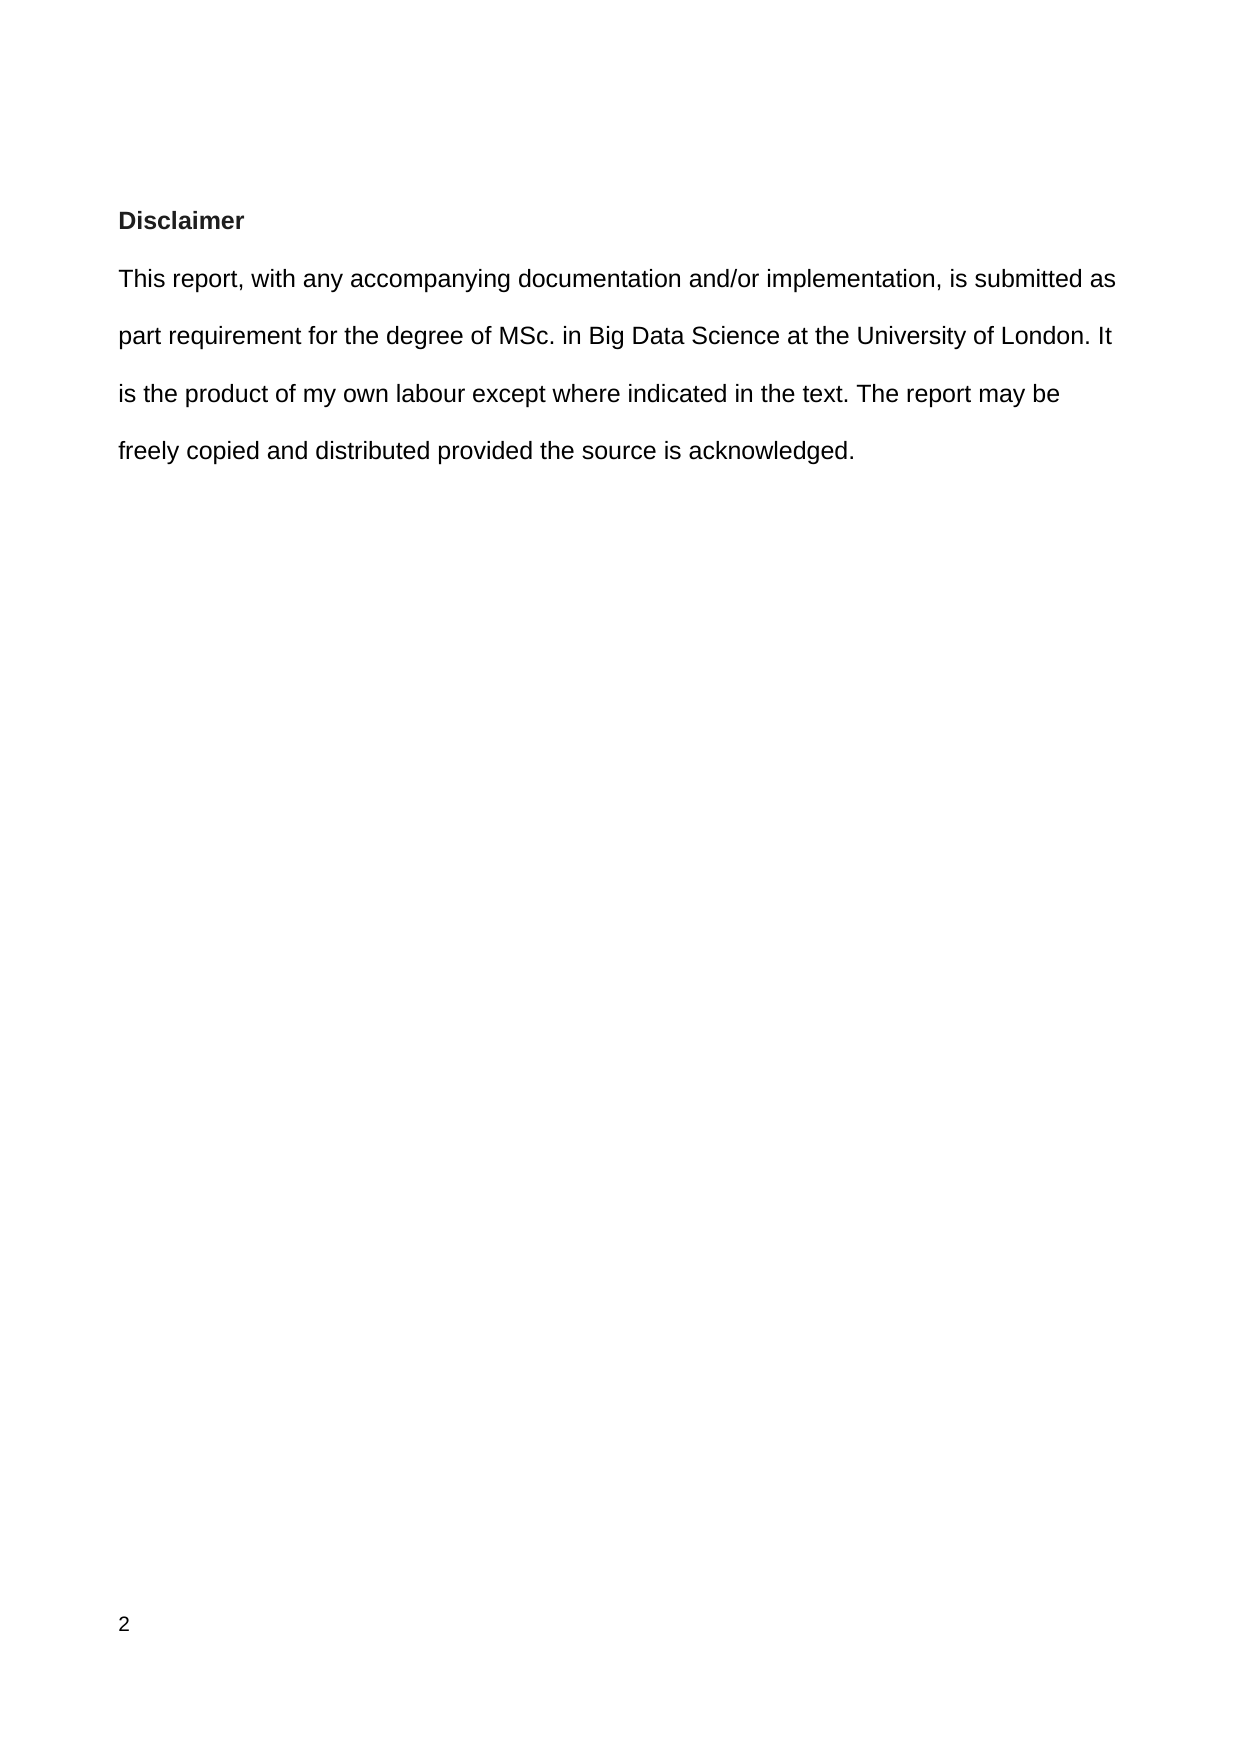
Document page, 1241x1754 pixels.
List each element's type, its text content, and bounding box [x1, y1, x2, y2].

text Disclaimer [118, 206, 1122, 235]
text This report, with any accompanying documentation and/or implementation, is submitted as part requirement for the degree of MSc. in Big Data Science at the University of London. It is the product of my own labour except where indicated in the text. The report may be freely copied and distributed provided the source is acknowledged. [118, 264, 1122, 465]
